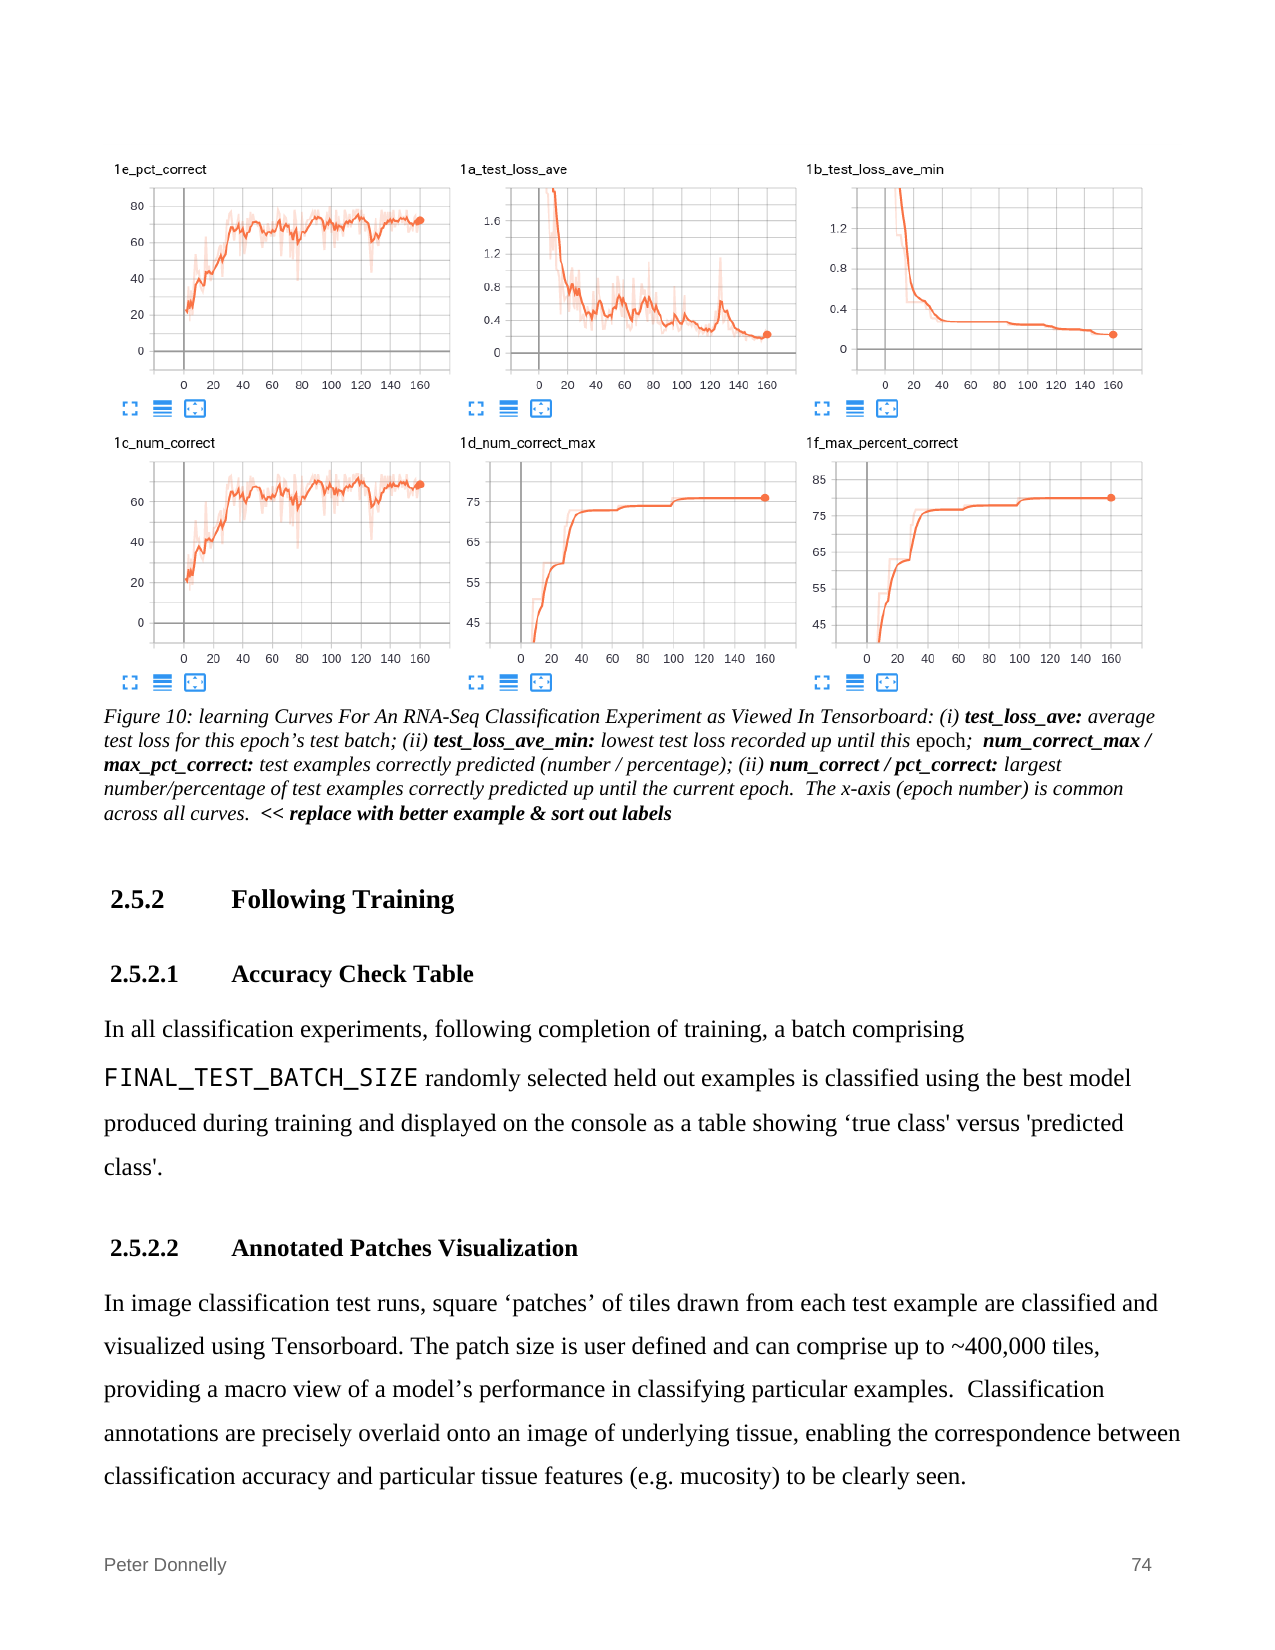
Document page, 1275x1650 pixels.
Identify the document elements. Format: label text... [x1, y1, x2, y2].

subtitle Accuracy Check Table [103, 959, 1181, 988]
text In image classification test runs, square ‘patches’ of tiles drawn from each test example are classified and visualized using Tensorboard. The patch size is user defined and can comprise up to ~400,000 tiles, providing a macro view of a model’s performance in classifying particular examples. Classification annotations are precisely overlaid onto an image of underlying tissue, enabling the correspondence between classification accuracy and particular tissue features (e.g. mucosity) to be clearly seen. [103, 1288, 1181, 1489]
text In all classification experiments, following completion of training, a batch comprising FINAL_TEST_BATCH_SIZE randomly selected held out examples is classified using the best model produced during training and displayed on the console as a table showing ‘true class' versus 'predicted class'. [103, 1014, 1181, 1180]
picture [103, 144, 1182, 705]
text Figure 10: learning Curves For An RNA-Seq Classification Experiment as Viewed In Tensorboard: (i) test_loss_ave: average test loss for this epoch’s test batch; (ii) test_loss_ave_min: lowest test loss recorded up until this epoch; num_correct_max / max_pct_correct: test examples correctly predicted (number / percentage); (ii) num_correct / pct_correct: largest number/percentage of test examples correctly predicted up until the current epoch. The x-axis (epoch number) is common across all curves. << replace with better example & sort out labels [103, 705, 1181, 824]
subtitle [103, 120, 1181, 144]
subtitle Annotated Patches Visualization [103, 1233, 1181, 1262]
subtitle Following Training [103, 824, 1181, 915]
